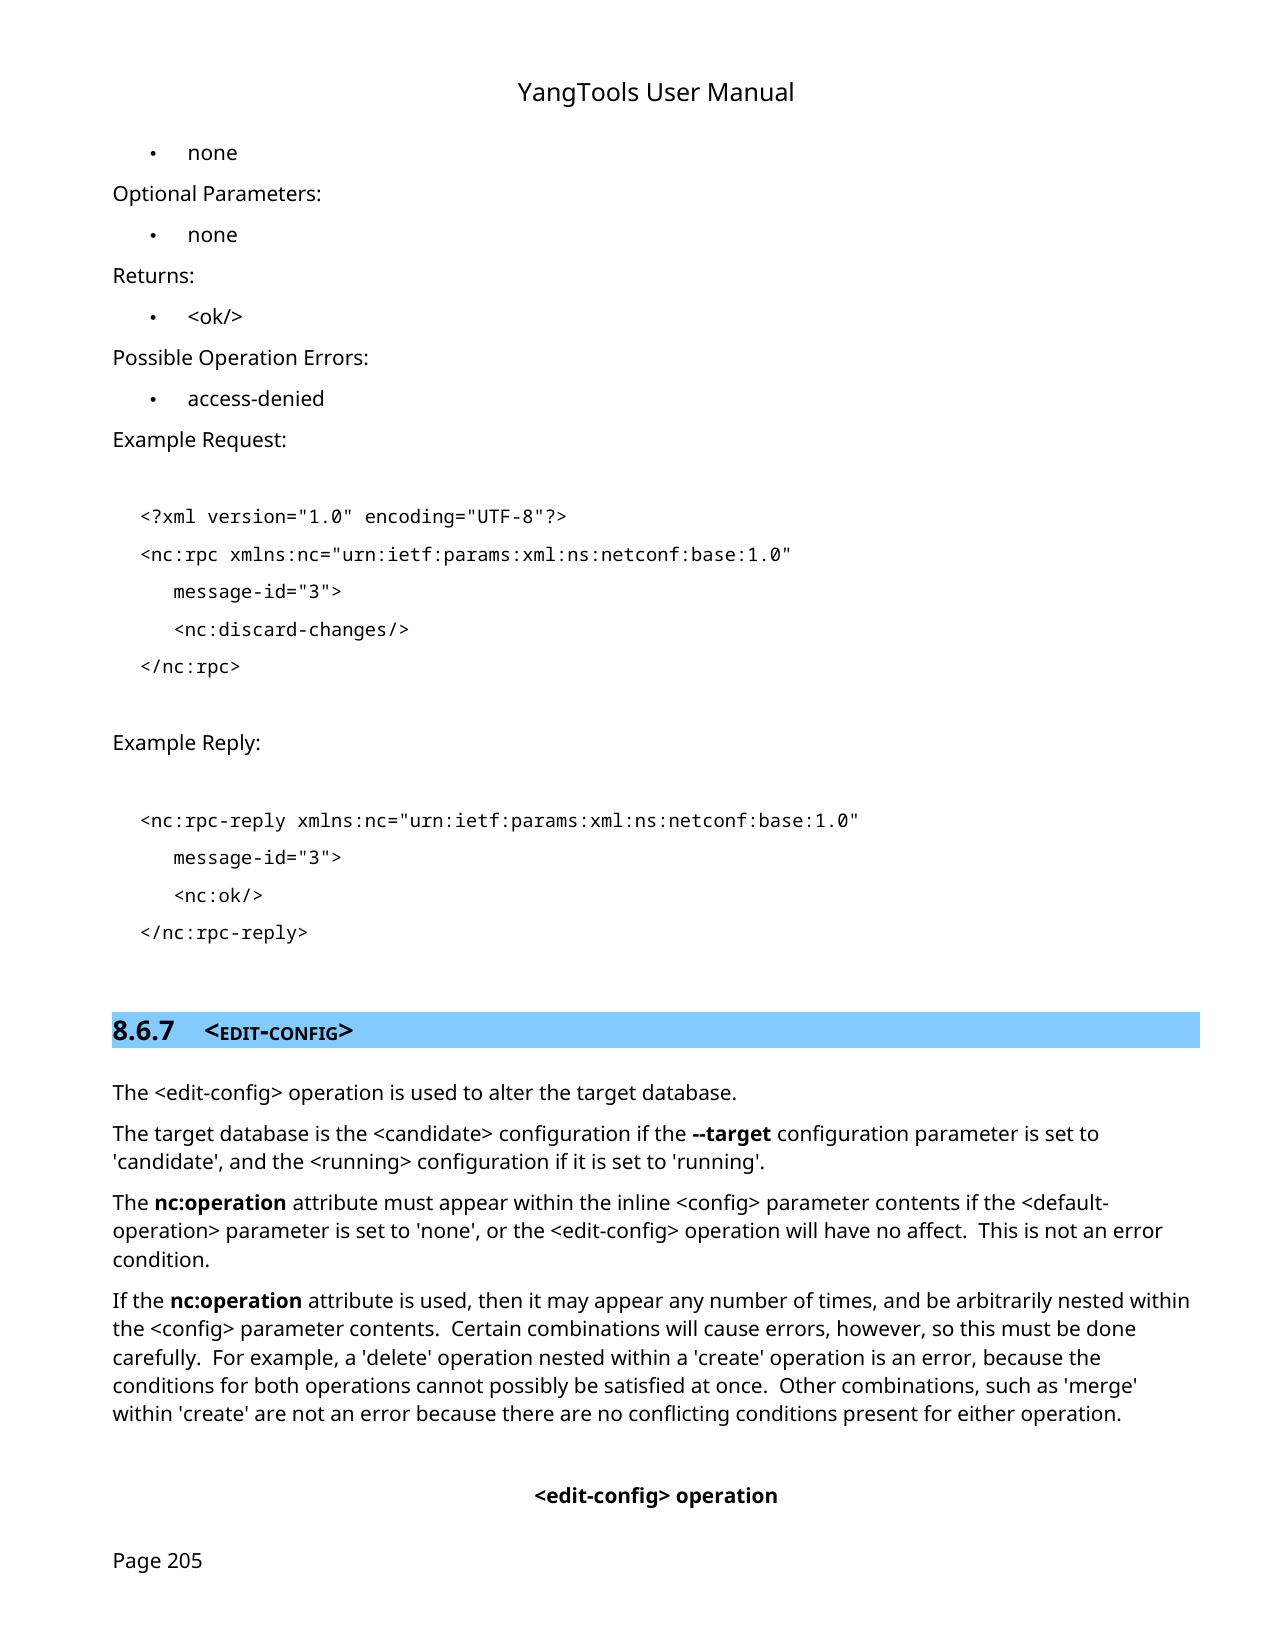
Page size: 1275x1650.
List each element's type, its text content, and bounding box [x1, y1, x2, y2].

text Possible Operation Errors: [112, 343, 1200, 372]
text <?xml version="1.0" encoding="UTF-8"?> [139, 503, 1200, 529]
list <ok/> [150, 302, 1200, 331]
text <nc:rpc-reply xmlns:nc="urn:ietf:params:xml:ns:netconf:base:1.0" [139, 807, 1200, 832]
text Example Request: [112, 425, 1200, 453]
text The <edit-config> operation is used to alter the target database. [112, 1078, 1200, 1106]
text Returns: [112, 261, 1200, 290]
text message-id="3"> [139, 578, 1200, 604]
text The target database is the <candidate> configuration if the --target configuration parameter is set to 'candidate', and the <running> configuration if it is set to 'running'. [112, 1119, 1200, 1176]
list none [150, 138, 1200, 167]
subtitle <edit-config> [112, 1012, 1200, 1048]
text </nc:rpc> [139, 653, 1200, 679]
text <nc:discard-changes/> [139, 616, 1200, 642]
text <nc:rpc xmlns:nc="urn:ietf:params:xml:ns:netconf:base:1.0" [139, 541, 1200, 567]
list access-denied [150, 384, 1200, 413]
text The nc:operation attribute must appear within the inline <config> parameter contents if the <default-operation> parameter is set to 'none', or the <edit-config> operation will have no affect. This is not an error condition. [112, 1188, 1200, 1273]
text If the nc:operation attribute is used, then it may appear any number of times, and be arbitrarily nested within the <config> parameter contents. Certain combinations will cause errors, however, so this must be done carefully. For example, a 'delete' operation nested within a 'create' operation is an error, because the conditions for both operations cannot possibly be satisfied at once. Other combinations, such as 'merge' within 'create' are not an error because there are no conflicting conditions present for either operation. [112, 1286, 1200, 1428]
text <nc:ok/> [139, 882, 1200, 907]
text </nc:rpc-reply> [139, 919, 1200, 945]
text Optional Parameters: [112, 179, 1200, 208]
subtitle <edit-config> operation [127, 1481, 1185, 1510]
text Example Reply: [112, 728, 1200, 757]
text message-id="3"> [139, 844, 1200, 870]
list none [150, 220, 1200, 249]
